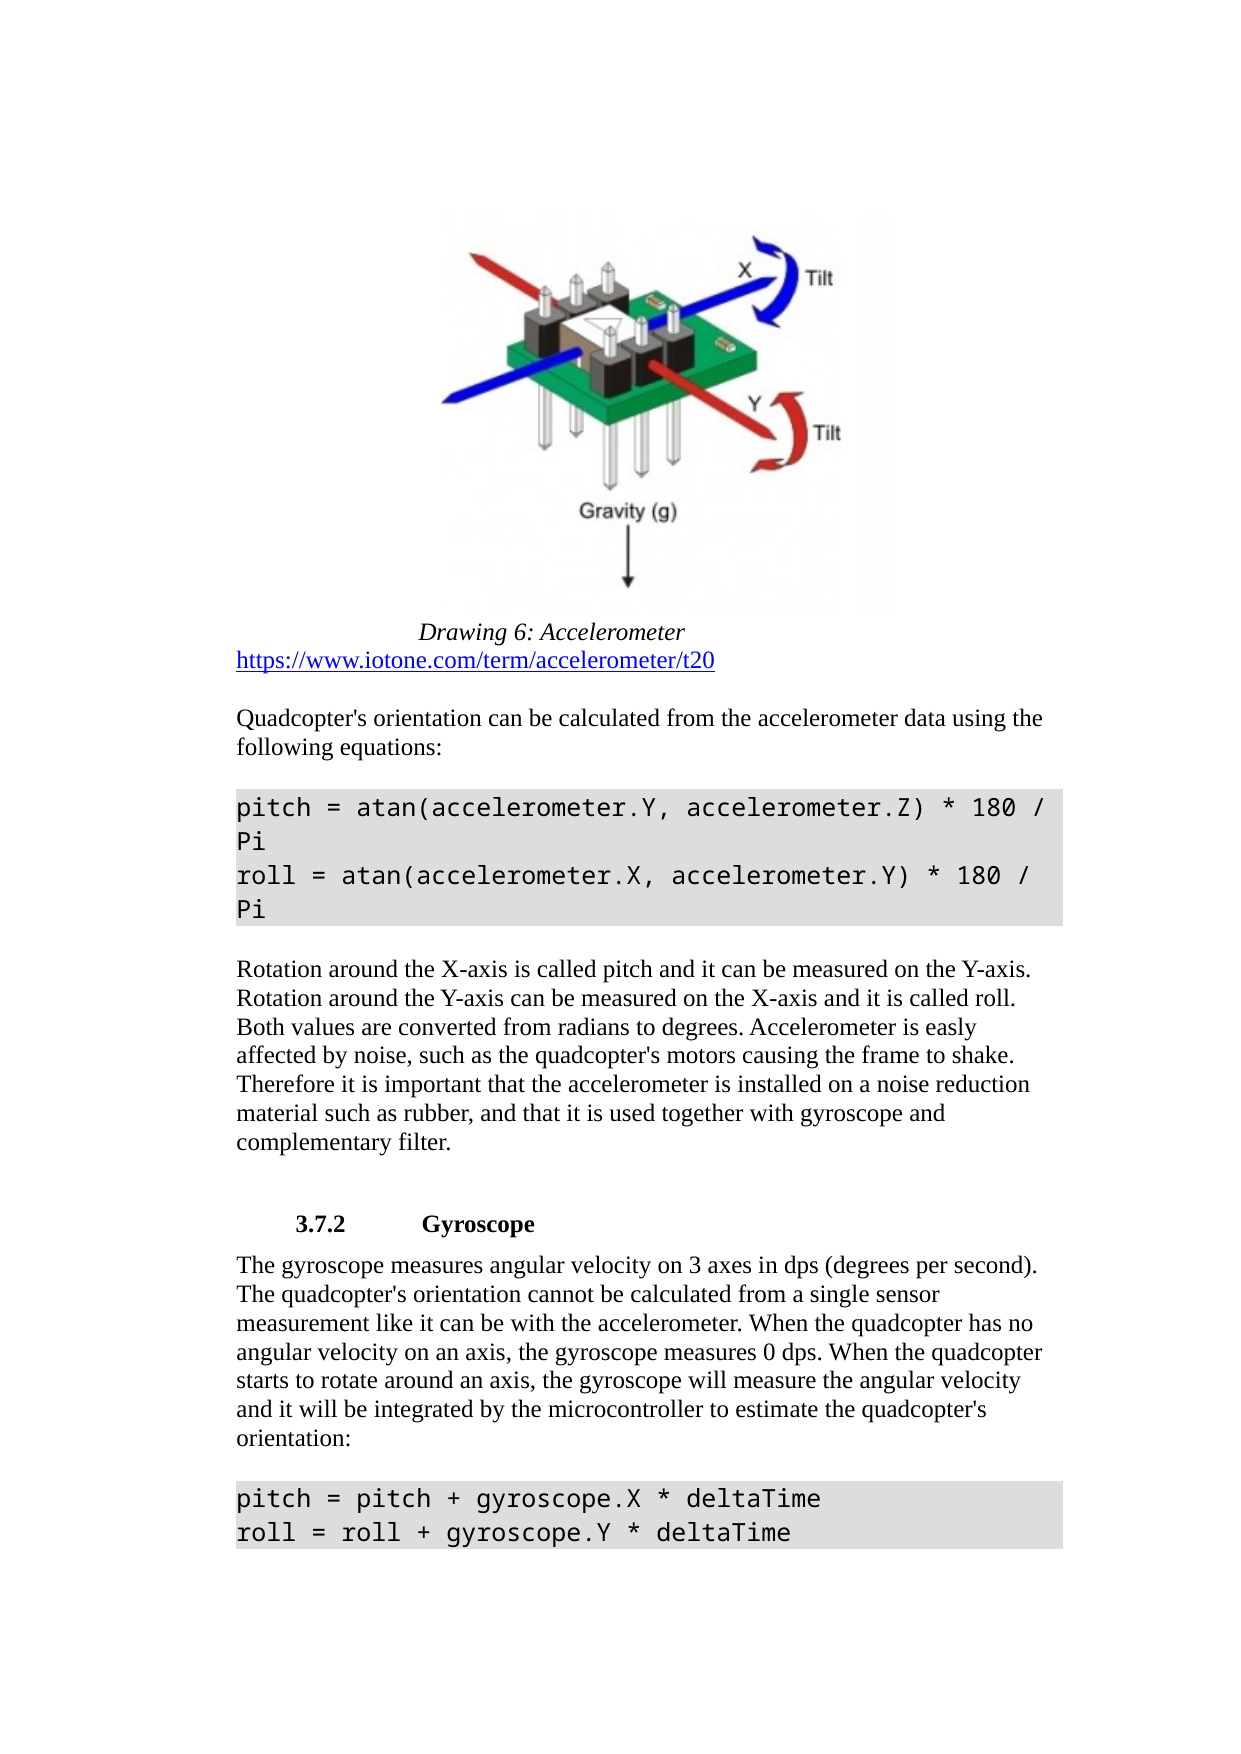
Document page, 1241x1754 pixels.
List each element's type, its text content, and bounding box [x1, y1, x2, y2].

text pitch = atan(accelerometer.Y, accelerometer.Z) * 180 / Pi [236, 789, 1063, 857]
text Rotation around the X-axis is called pitch and it can be measured on the Y-axis. Rotation around the Y-axis can be measured on the X-axis and it is called roll. Both values are converted from radians to degrees. Accelerometer is easly affected by noise, such as the quadcopter's motors causing the frame to shake. Therefore it is important that the accelerometer is installed on a noise reduction material such as rubber, and that it is used together with gyroscope and complementary filter. [236, 954, 1063, 1156]
subtitle Gyroscope [295, 1209, 1063, 1238]
text Quadcopter's orientation can be calculated from the accelerometer data using the following equations: [236, 703, 1063, 761]
text roll = roll + gyroscope.Y * deltaTime [236, 1515, 1063, 1549]
text roll = atan(accelerometer.X, accelerometer.Y) * 180 / Pi [236, 857, 1063, 926]
text pitch = pitch + gyroscope.X * deltaTime [236, 1481, 1063, 1515]
text https://www.iotone.com/term/accelerometer/t20 [236, 177, 1063, 674]
text The gyroscope measures angular velocity on 3 axes in dps (degrees per second). The quadcopter's orientation cannot be calculated from a single sensor measurement like it can be with the accelerometer. When the quadcopter has no angular velocity on an axis, the gyroscope measures 0 dps. When the quadcopter starts to rotate around an axis, the gyroscope will measure the angular velocity and it will be integrated by the microcontroller to estimate the quadcopter's orientation: [236, 1251, 1063, 1452]
text Drawing 6: Accelerometer [418, 617, 890, 646]
picture [418, 201, 891, 617]
